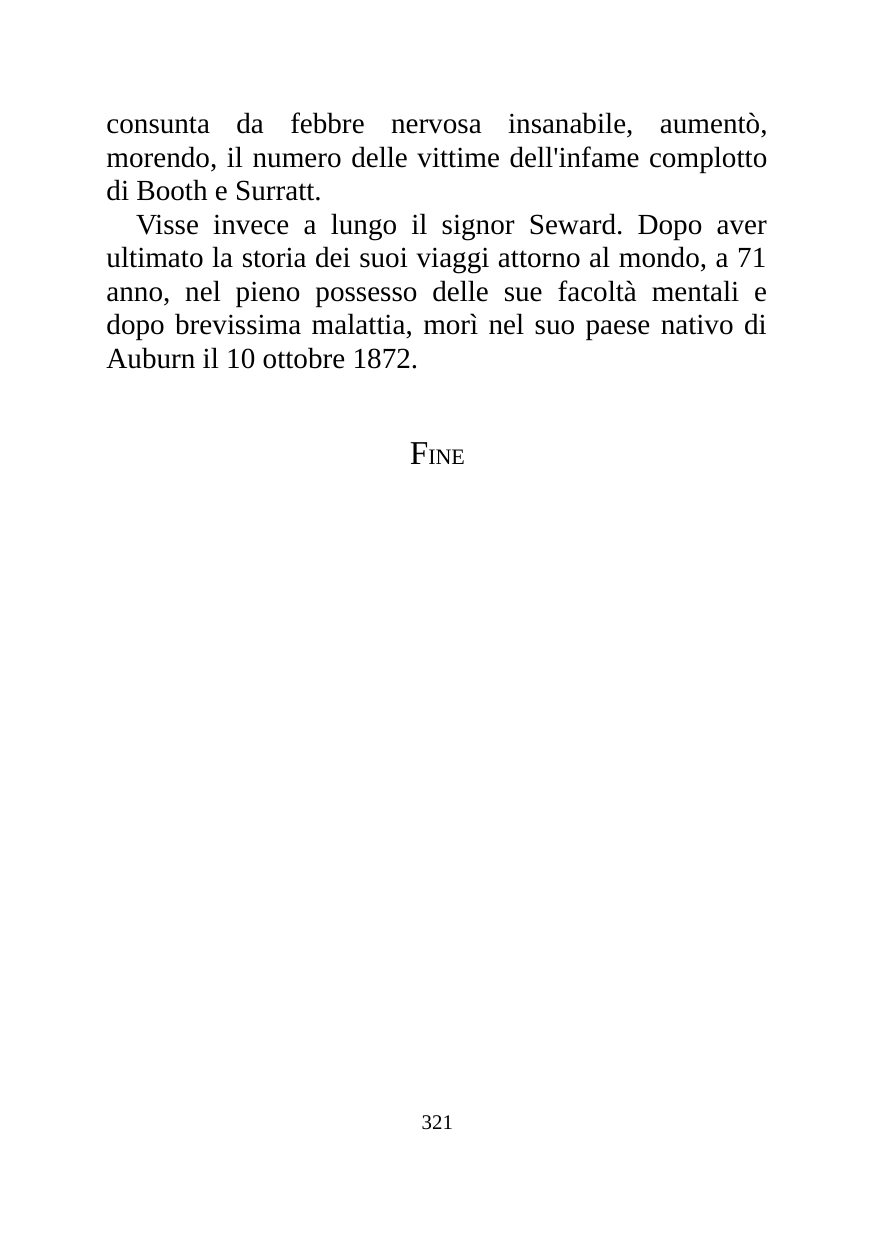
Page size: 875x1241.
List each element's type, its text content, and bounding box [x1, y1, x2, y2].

text Visse invece a lungo il signor Seward. Dopo aver ultimato la storia dei suoi viaggi attorno al mondo, a 71 anno, nel pieno possesso delle sue facoltà mentali e dopo brevissima malattia, morì nel suo paese nativo di Auburn il 10 ottobre 1872. [106, 207, 768, 374]
text Fine [106, 434, 768, 472]
text consunta da febbre nervosa insanabile, aumentò, morendo, il numero delle vittime dell'infame complotto di Booth e Surratt. [106, 106, 768, 207]
